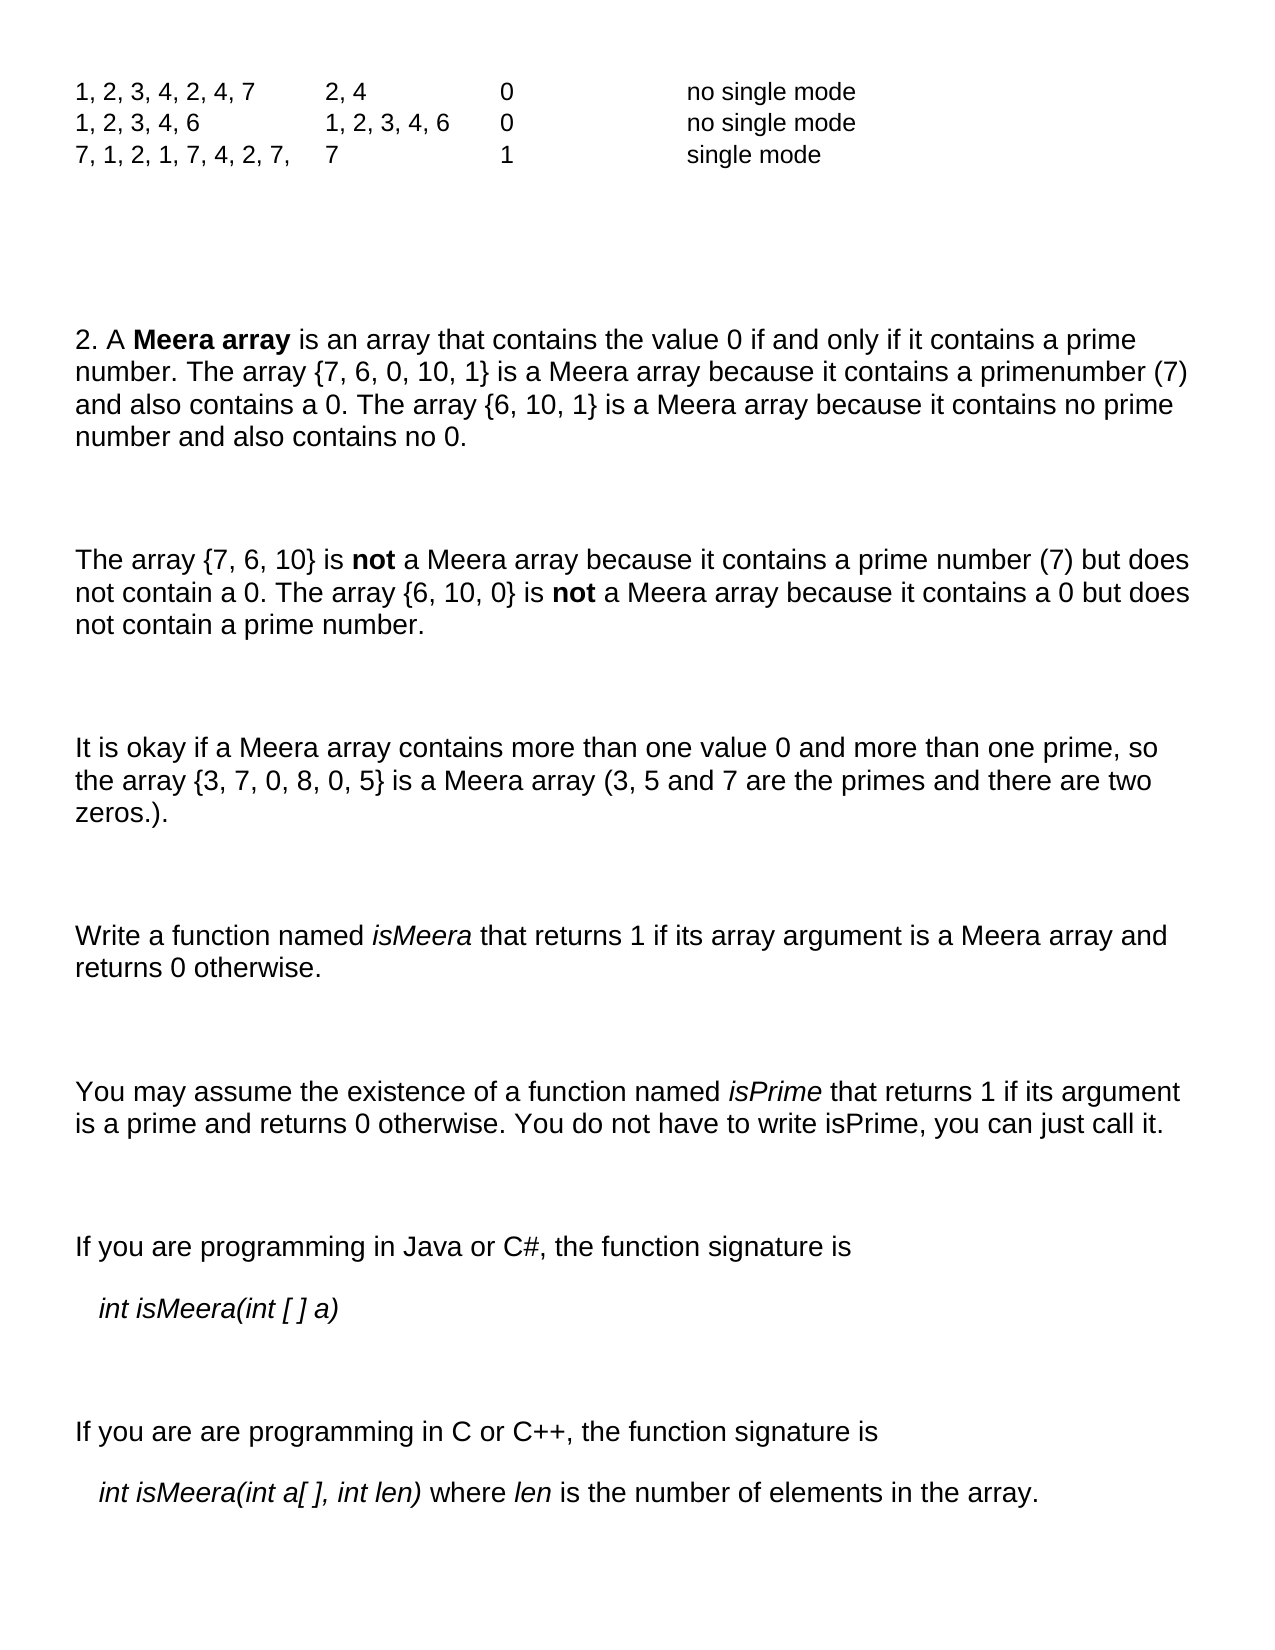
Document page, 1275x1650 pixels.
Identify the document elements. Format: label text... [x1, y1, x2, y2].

text int isMeera(int [ ] a) [75, 1292, 1200, 1324]
text You may assume the existence of a function named isPrime that returns 1 if its argument is a prime and returns 0 otherwise. You do not have to write isPrime, you can just call it. [75, 1074, 1200, 1139]
table_cell 7, 1, 2, 1, 7, 4, 2, 7, [74, 139, 323, 171]
table_cell 1, 2, 3, 4, 6 [324, 107, 498, 139]
text It is okay if a Meera array contains more than one value 0 and more than one prime, so the array {3, 7, 0, 8, 0, 5} is a Meera array (3, 5 and 7 are the primes and there are two zeros.). [75, 731, 1200, 828]
table_cell 0 [498, 75, 685, 107]
table_cell 1, 2, 3, 4, 6 [74, 107, 323, 139]
table_cell 2, 4 [324, 75, 498, 107]
table_cell 1 [498, 139, 685, 171]
table_cell 7 [324, 139, 498, 171]
table_cell 1, 2, 3, 4, 2, 4, 7 [74, 75, 323, 107]
text int isMeera(int a[ ], int len) where len is the number of elements in the array. [75, 1476, 1200, 1509]
text The array {7, 6, 10} is not a Meera array because it contains a prime number (7) but does not contain a 0. The array {6, 10, 0} is not a Meera array because it contains a 0 but does not contain a prime number. [75, 543, 1200, 640]
text Write a function named isMeera that returns 1 if its array argument is a Meera array and returns 0 otherwise. [75, 919, 1200, 984]
text If you are programming in Java or C#, the function signature is [75, 1230, 1200, 1262]
text If you are are programming in C or C++, the function signature is [75, 1415, 1200, 1447]
text 2. A Meera array is an array that contains the value 0 if and only if it contains a prime number. The array {7, 6, 0, 10, 1} is a Meera array because it contains a primenumber (7) and also contains a 0. The array {6, 10, 1} is a Meera array because it contains no prime number and also contains no 0. [75, 323, 1200, 452]
table_cell no single mode [685, 107, 891, 139]
table_cell 0 [498, 107, 685, 139]
table_cell no single mode [685, 75, 891, 107]
table_cell single mode [685, 139, 891, 171]
